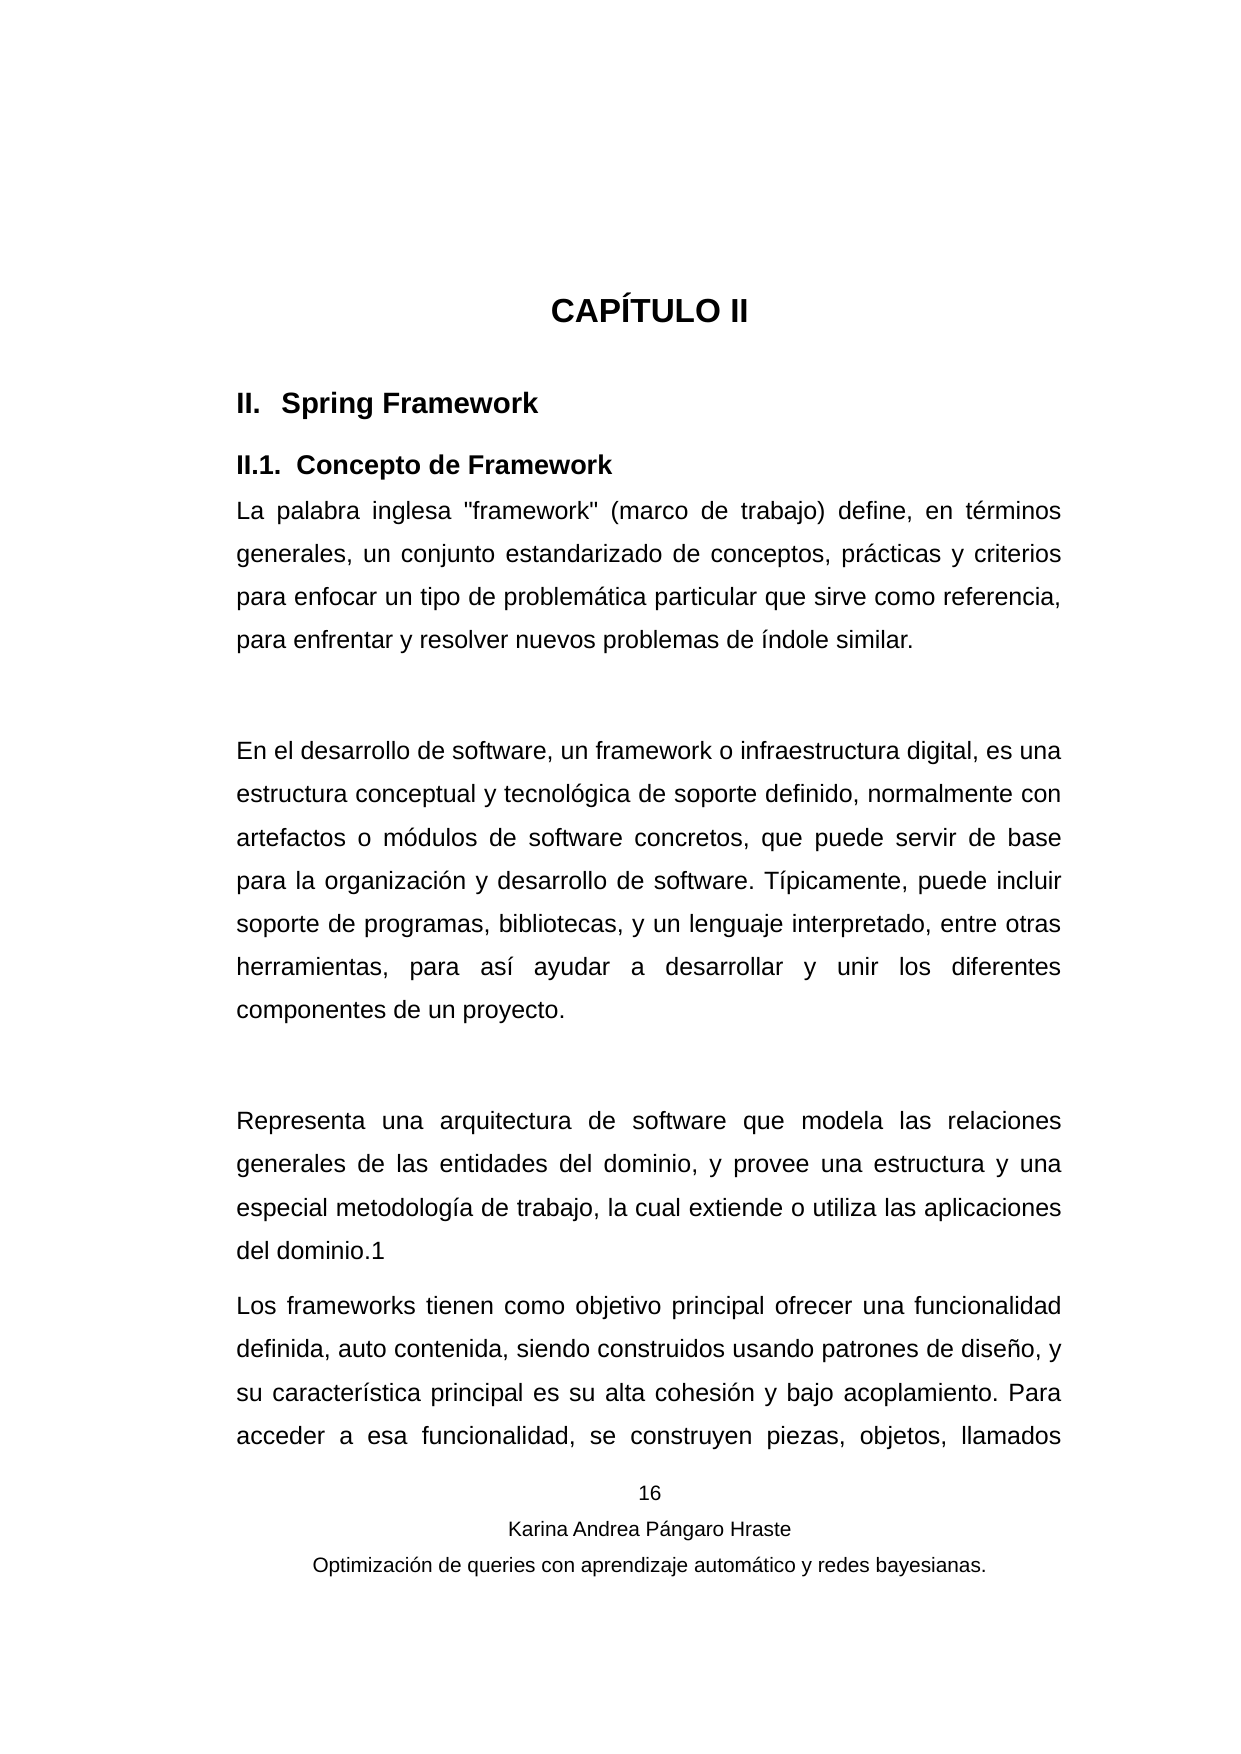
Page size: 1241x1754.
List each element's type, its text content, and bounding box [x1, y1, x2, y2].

text Representa una arquitectura de software que modela las relaciones generales de las entidades del dominio, y provee una estructura y una especial metodología de trabajo, la cual extiende o utiliza las aplicaciones del dominio.1 [236, 1106, 1063, 1264]
subtitle Spring Framework [236, 386, 1063, 419]
text En el desarrollo de software, un framework o infraestructura digital, es una estructura conceptual y tecnológica de soporte definido, normalmente con artefactos o módulos de software concretos, que puede servir de base para la organización y desarrollo de software. Típicamente, puede incluir soporte de programas, bibliotecas, y un lenguaje interpretado, entre otras herramientas, para así ayudar a desarrollar y unir los diferentes componentes de un proyecto. [236, 736, 1063, 1024]
text La palabra inglesa "framework" (marco de trabajo) define, en términos generales, un conjunto estandarizado de conceptos, prácticas y criterios para enfocar un tipo de problemática particular que sirve como referencia, para enfrentar y resolver nuevos problemas de índole similar. [236, 496, 1063, 654]
text Los frameworks tienen como objetivo principal ofrecer una funcionalidad definida, auto contenida, siendo construidos usando patrones de diseño, y su característica principal es su alta cohesión y bajo acoplamiento. Para acceder a esa funcionalidad, se construyen piezas, objetos, llamados [236, 1291, 1063, 1449]
subtitle Concepto de Framework [236, 449, 1063, 480]
subtitle CAPÍTULO II [236, 291, 1063, 329]
